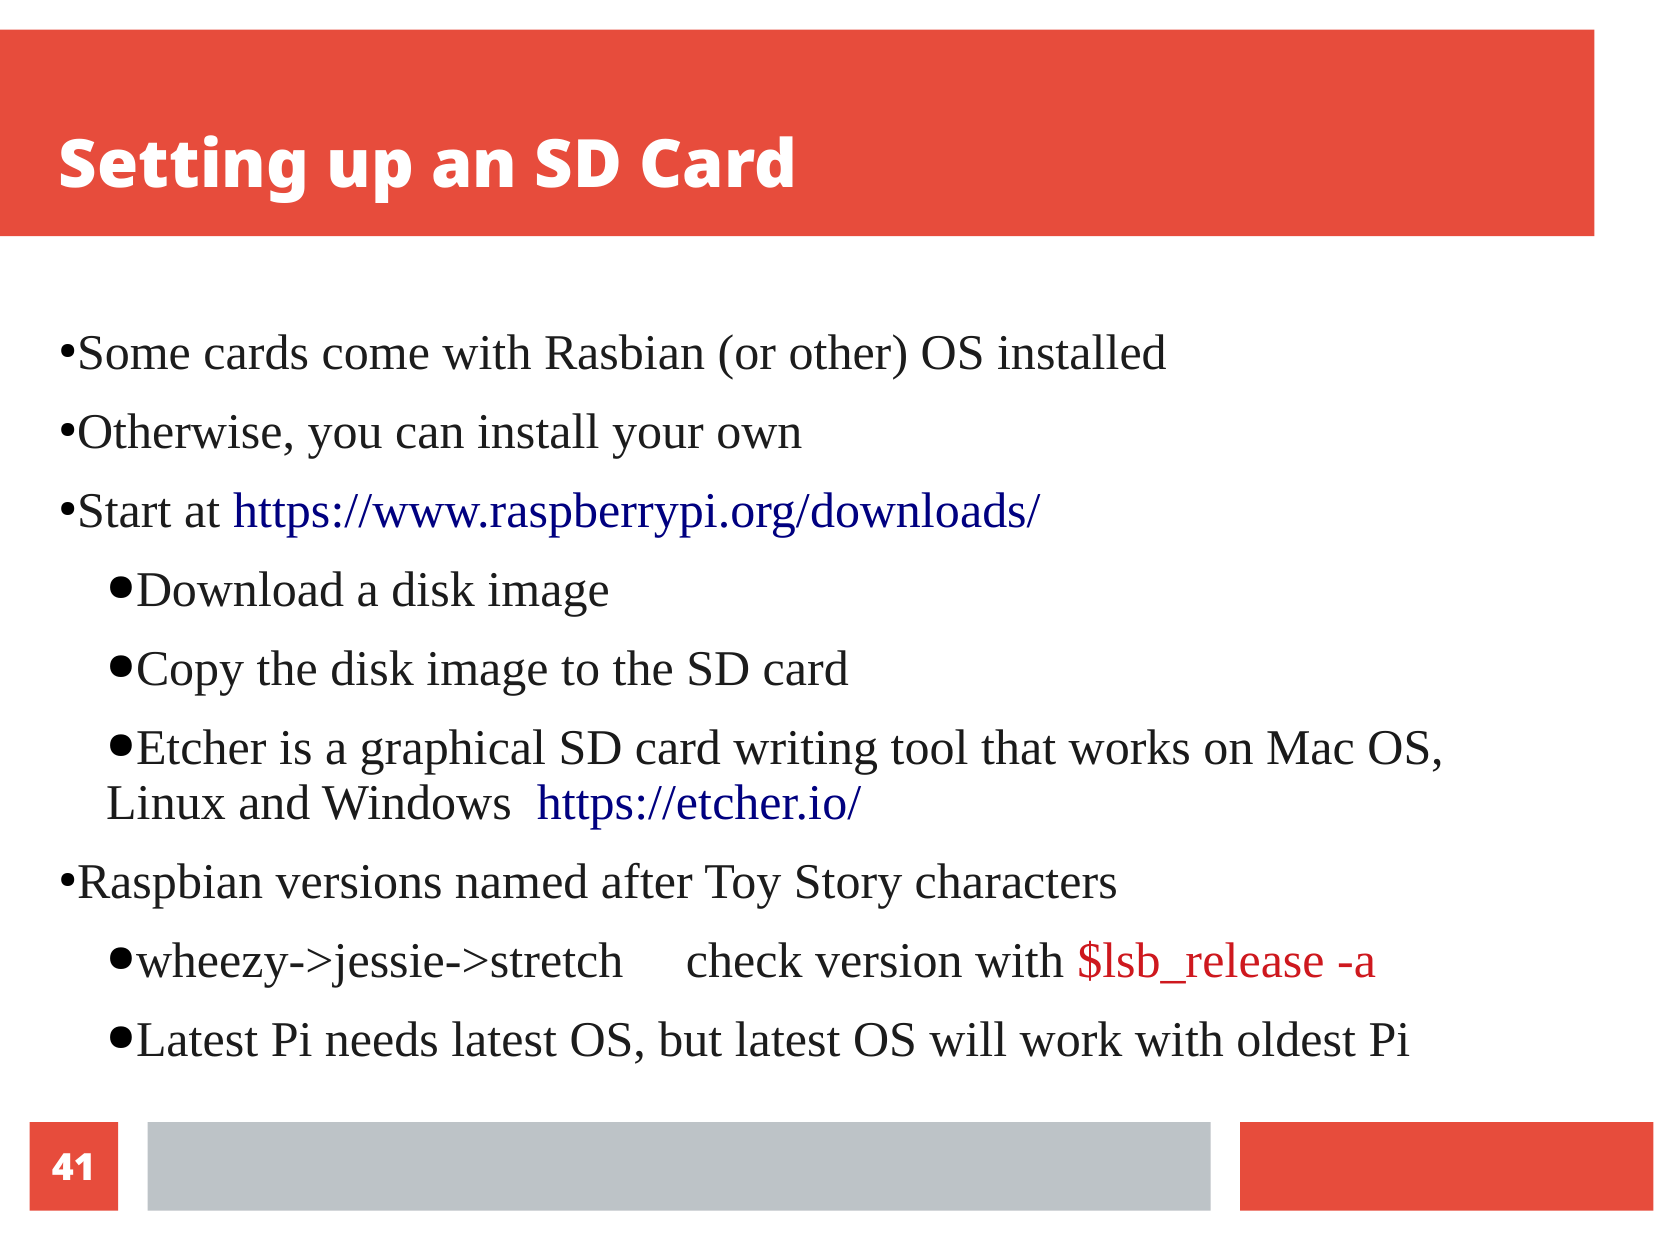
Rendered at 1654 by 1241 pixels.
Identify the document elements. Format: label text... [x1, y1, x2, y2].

title Setting up an SD Card [59, 59, 1595, 207]
list Some cards come with Rasbian (or other) OS installed Otherwise, you can install your own Start at https://www.raspberrypi.org/downloads/ Download a disk image Copy the disk image to the SD card Etcher is a graphical SD card writing tool that works on Mac OS, Linux and Windows https://etcher.io/ Raspbian versions named after Toy Story characters wheezy->jessie->stretch check version with $lsb_release -a Latest Pi needs latest OS, but latest OS will work with oldest Pi [59, 324, 1565, 1093]
